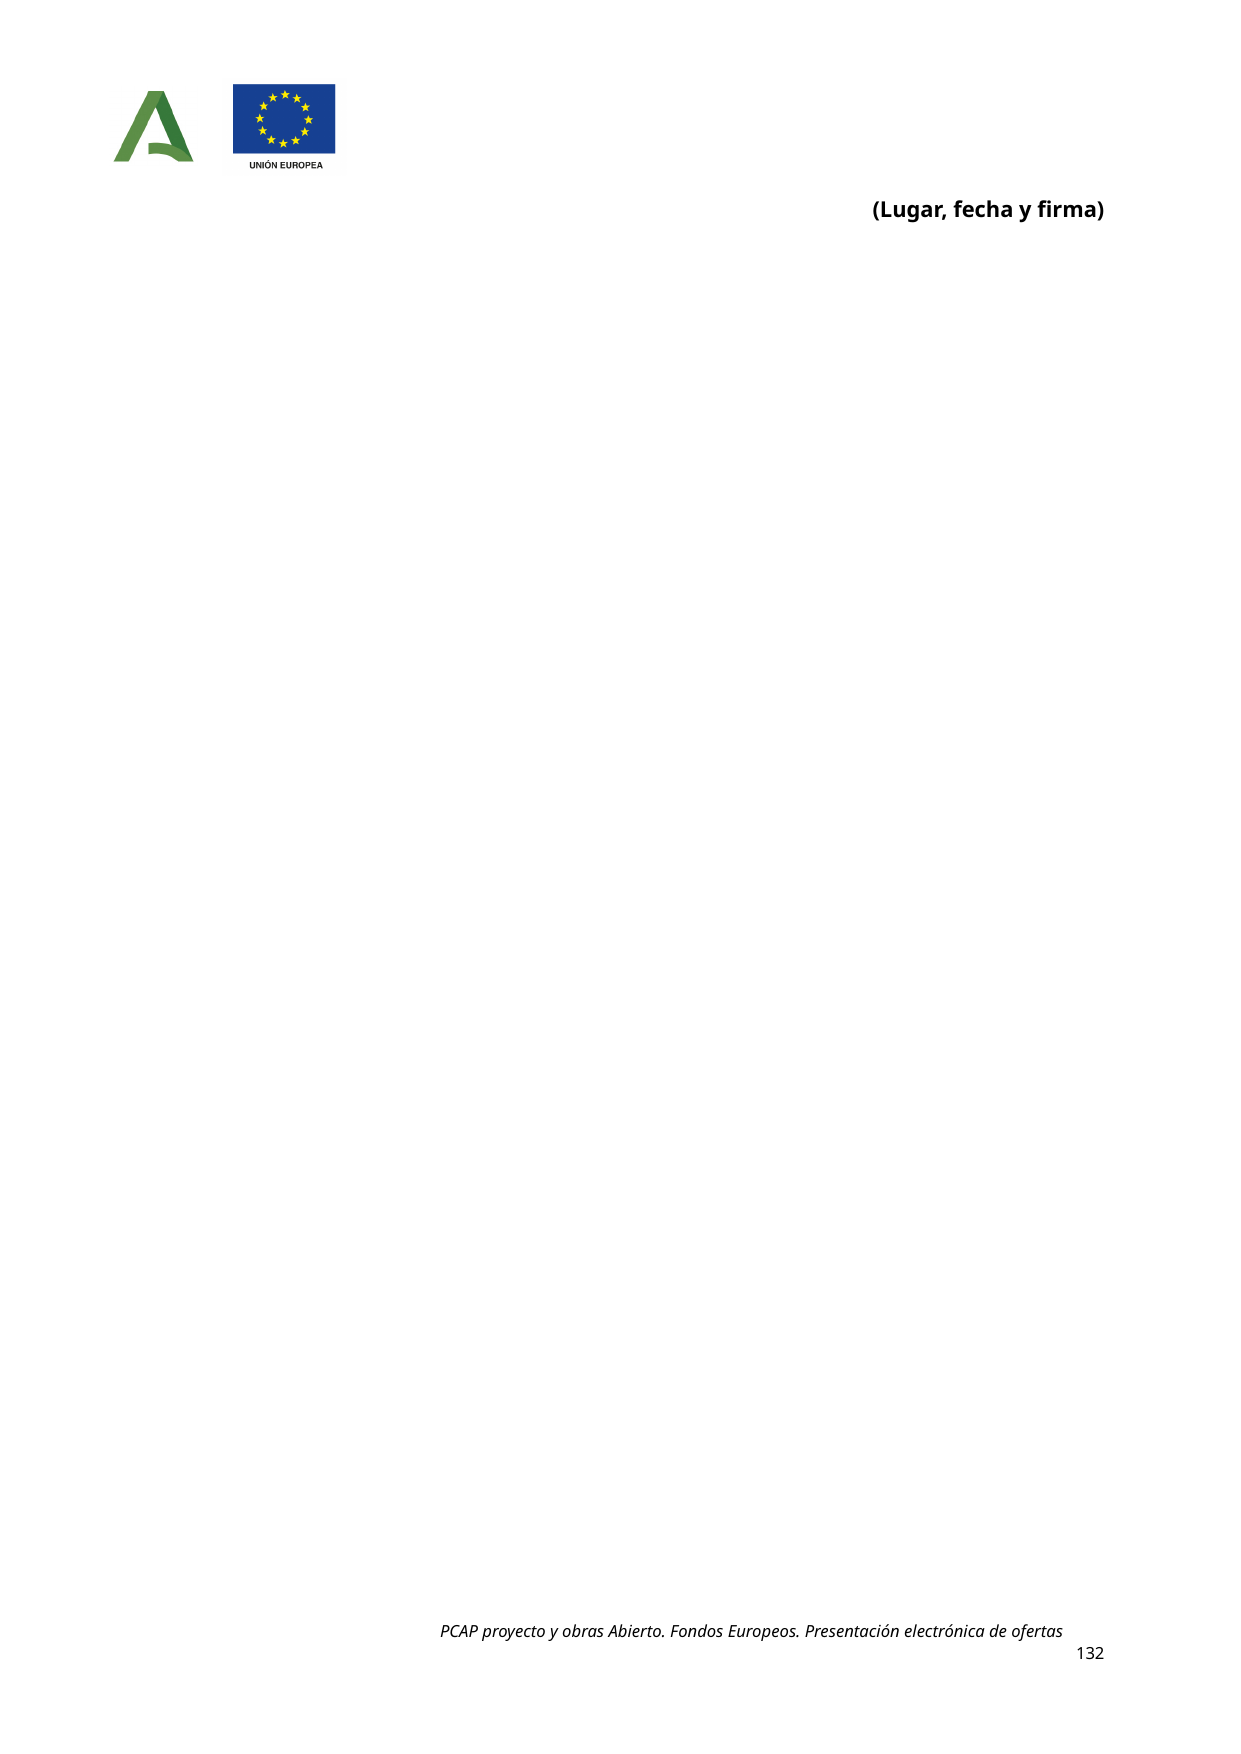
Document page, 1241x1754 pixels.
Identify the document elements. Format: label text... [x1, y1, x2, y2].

picture [221, 78, 347, 176]
picture [109, 86, 198, 166]
text (Lugar, fecha y firma) [118, 194, 1104, 224]
